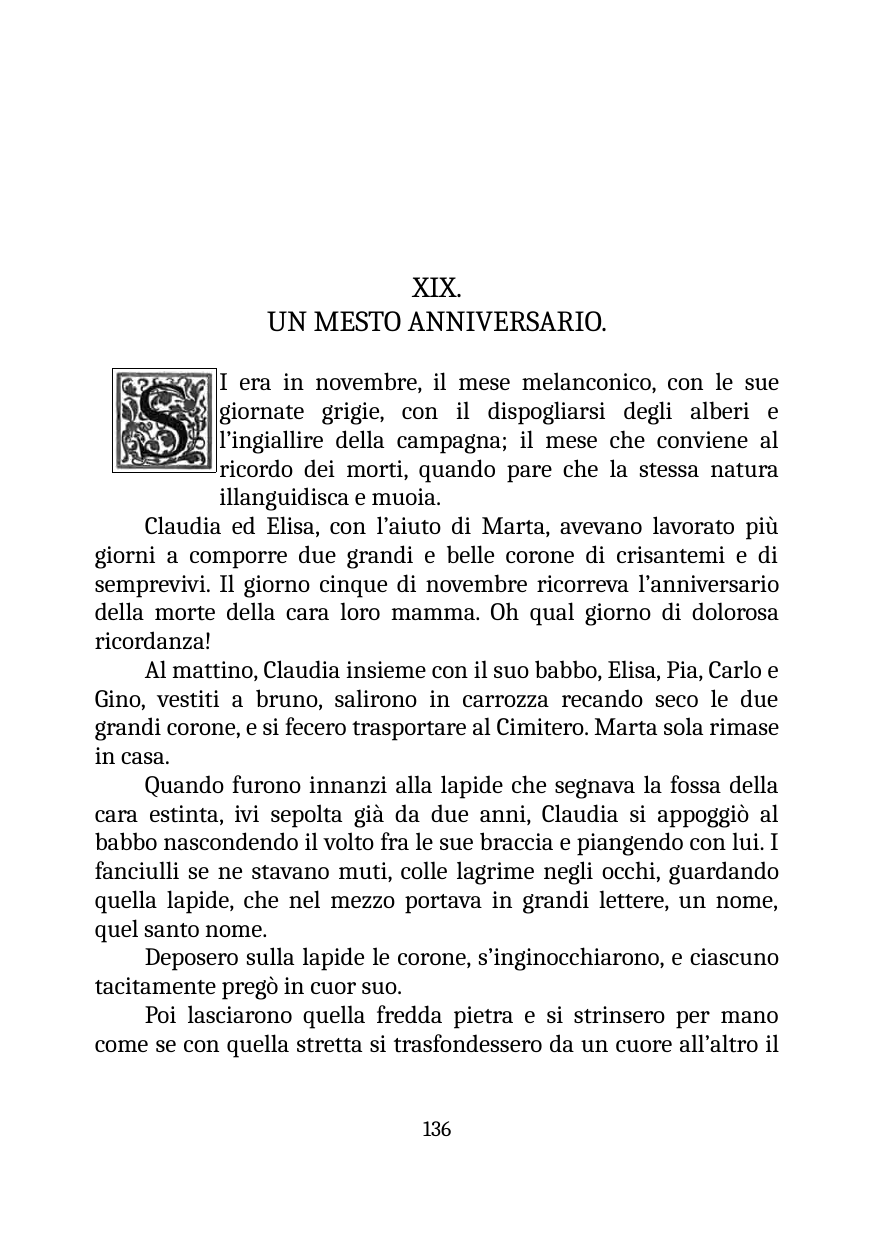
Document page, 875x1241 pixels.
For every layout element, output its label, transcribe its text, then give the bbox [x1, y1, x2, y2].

text Al mattino, Claudia insieme con il suo babbo, Elisa, Pia, Carlo e Gino, vestiti a bruno, salirono in carrozza recando seco le due grandi corone, e si fecero trasportare al Cimitero. Marta sola rimase in casa. [94, 656, 779, 771]
subtitle XIX. Un mesto anniversario. [94, 272, 779, 339]
text I era in novembre, il mese melanconico, con le sue giornate grigie, con il dispogliarsi degli alberi e l’ingiallire della campagna; il mese che conviene al ricordo dei morti, quando pare che la stessa natura illanguidisca e muoia. [94, 368, 779, 512]
text Claudia ed Elisa, con l’aiuto di Marta, avevano lavorato più giorni a comporre due grandi e belle corone di crisantemi e di semprevivi. Il giorno cinque di novembre ricorreva l’anniversario della morte della cara loro mamma. Oh qual giorno di dolorosa ricordanza! [94, 512, 779, 656]
text Deposero sulla lapide le corone, s’inginocchiarono, e ciascuno tacitamente pregò in cuor suo. [94, 943, 779, 1001]
text Poi lasciarono quella fredda pietra e si strinsero per mano come se con quella stretta si trasfondessero da un cuore all’altro il [94, 1001, 779, 1058]
picture [114, 371, 213, 470]
text Quando furono innanzi alla lapide che segnava la fossa della cara estinta, ivi sepolta già da due anni, Claudia si appoggiò al babbo nascondendo il volto fra le sue braccia e piangendo con lui. I fanciulli se ne stavano muti, colle lagrime negli occhi, guardando quella lapide, che nel mezzo portava in grandi lettere, un nome, quel santo nome. [94, 771, 779, 943]
